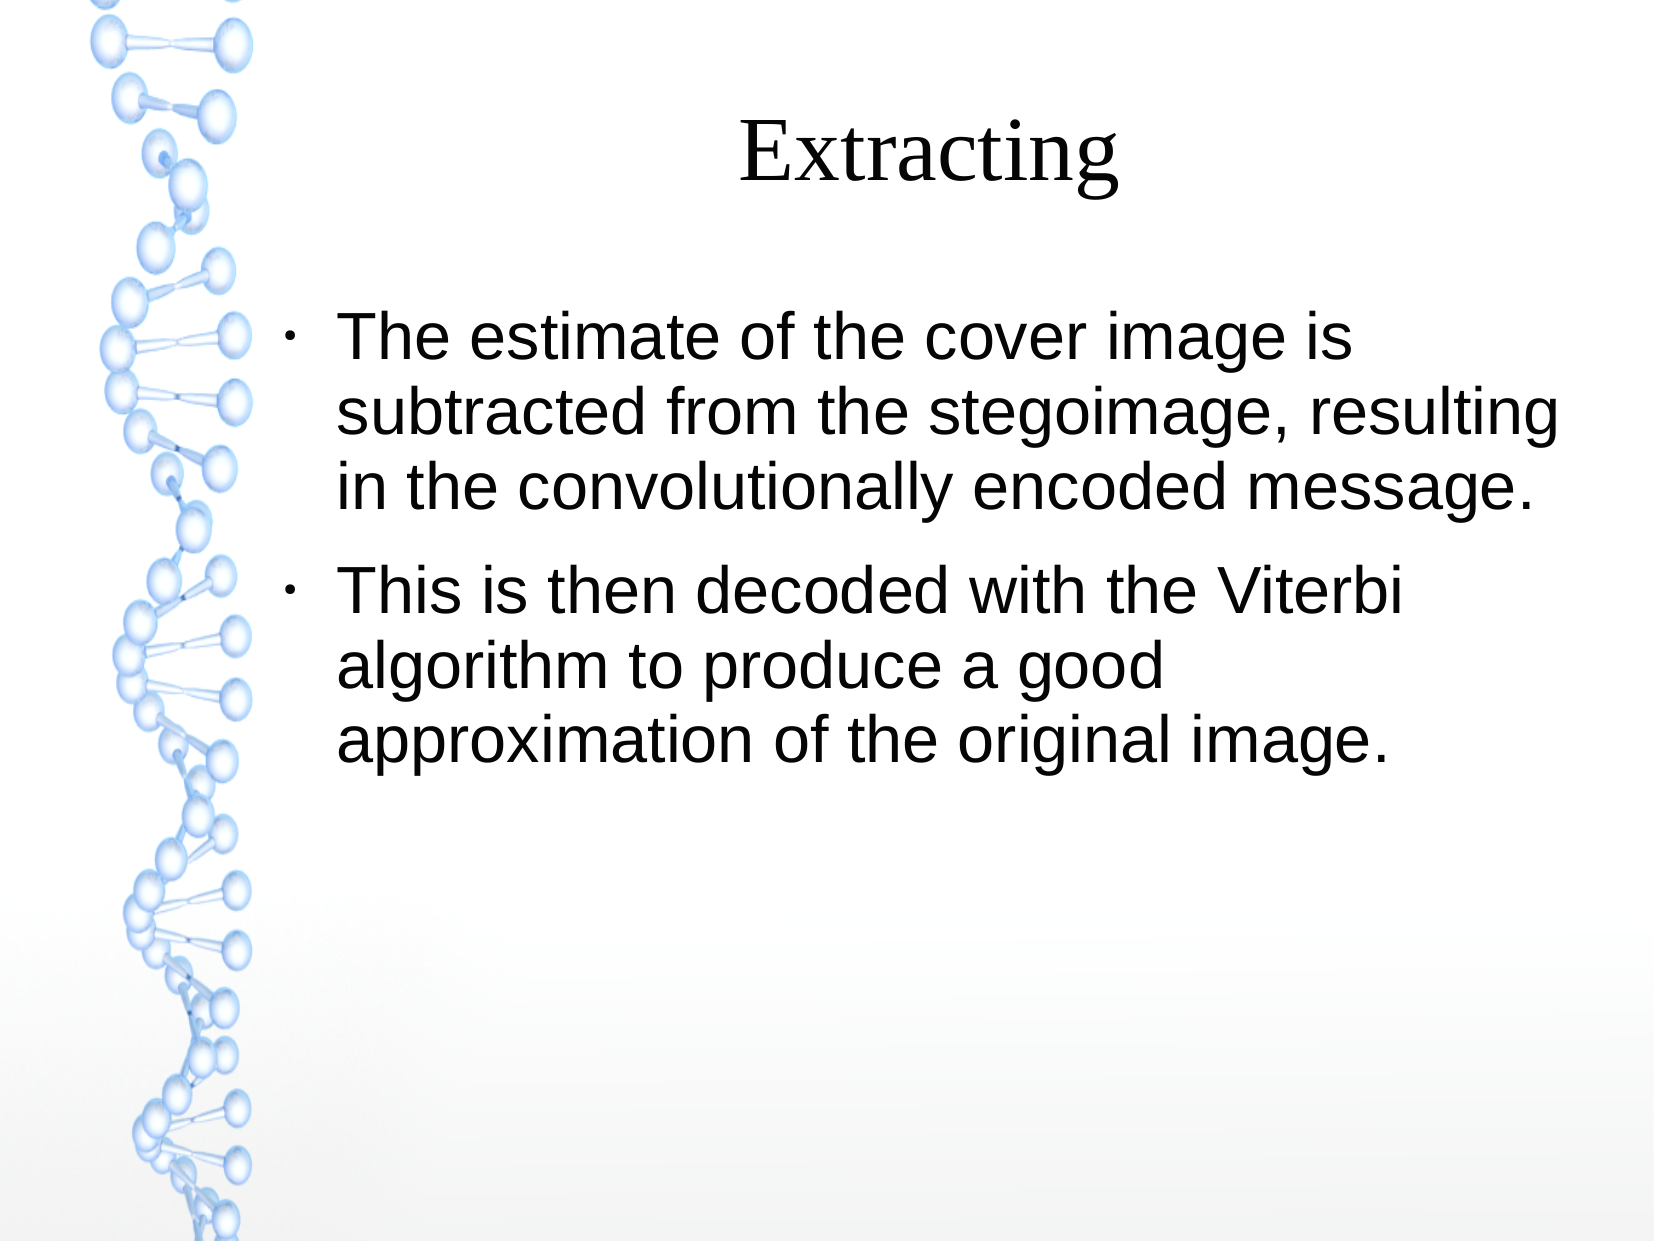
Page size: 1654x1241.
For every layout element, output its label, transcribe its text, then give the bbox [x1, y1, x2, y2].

title Extracting [265, 47, 1595, 252]
list The estimate of the cover image is subtracted from the stegoimage, resulting in the convolutionally encoded message. This is then decoded with the Viterbi algorithm to produce a good approximation of the original image. [265, 299, 1595, 1019]
picture [0, 0, 1654, 1241]
